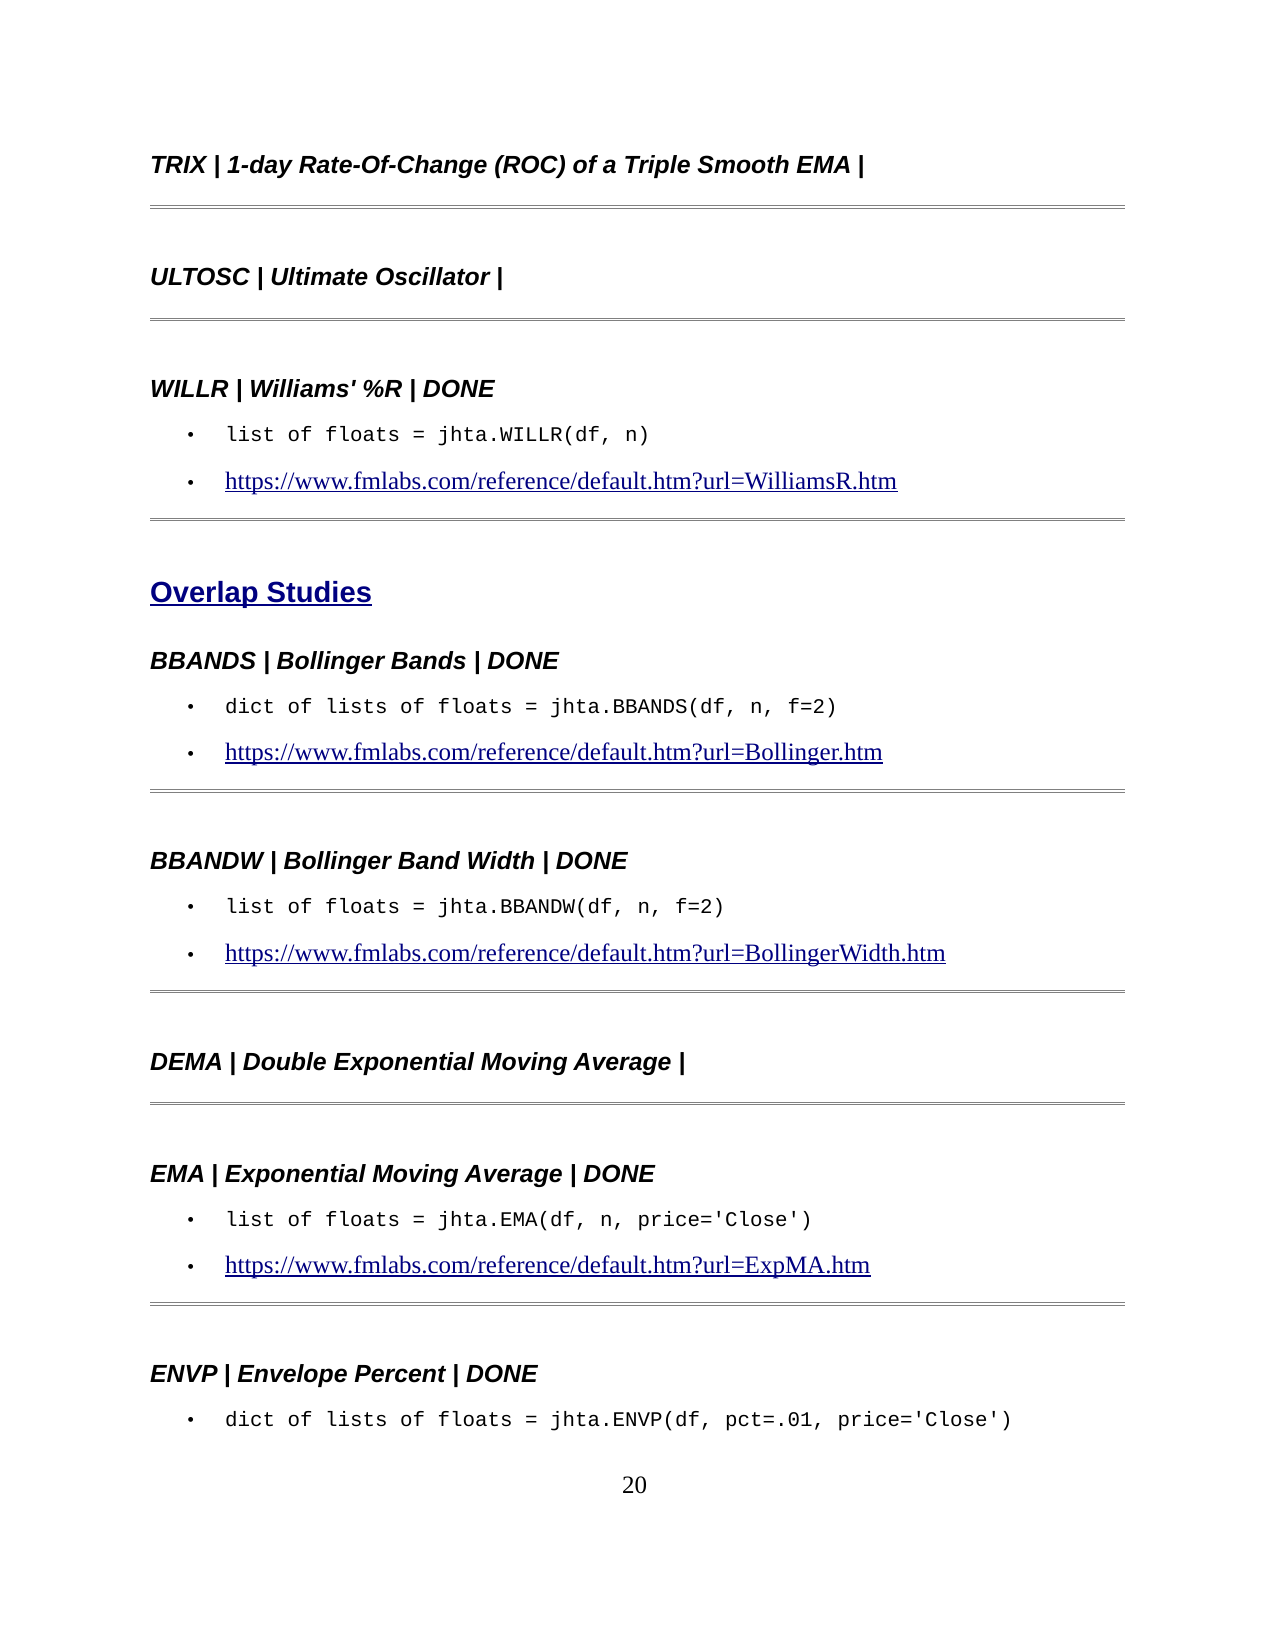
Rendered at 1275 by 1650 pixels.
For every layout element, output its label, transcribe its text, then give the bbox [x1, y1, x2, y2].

list https://www.fmlabs.com/reference/default.htm?url=BollingerWidth.htm [187, 938, 1125, 967]
list https://www.fmlabs.com/reference/default.htm?url=WilliamsR.htm [187, 466, 1125, 495]
list list of floats = jhta.WILLR(df, n) [187, 424, 1125, 448]
list dict of lists of floats = jhta.BBANDS(df, n, f=2) [187, 696, 1125, 719]
subtitle Overlap Studies [150, 575, 1125, 608]
list https://www.fmlabs.com/reference/default.htm?url=Bollinger.htm [187, 737, 1125, 766]
list dict of lists of floats = jhta.ENVP(df, pct=.01, price='Close') [187, 1409, 1125, 1433]
list https://www.fmlabs.com/reference/default.htm?url=ExpMA.htm [187, 1250, 1125, 1279]
list list of floats = jhta.EMA(df, n, price='Close') [187, 1209, 1125, 1232]
subtitle TRIX | 1-day Rate-Of-Change (ROC) of a Triple Smooth EMA | [150, 150, 1125, 178]
subtitle DEMA | Double Exponential Moving Average | [150, 1047, 1125, 1075]
subtitle ENVP | Envelope Percent | DONE [150, 1359, 1125, 1388]
subtitle EMA | Exponential Moving Average | DONE [150, 1159, 1125, 1187]
subtitle BBANDS | Bollinger Bands | DONE [150, 646, 1125, 674]
subtitle BBANDW | Bollinger Band Width | DONE [150, 846, 1125, 875]
subtitle ULTOSC | Ultimate Oscillator | [150, 262, 1125, 291]
list list of floats = jhta.BBANDW(df, n, f=2) [187, 896, 1125, 920]
subtitle WILLR | Williams' %R | DONE [150, 374, 1125, 403]
